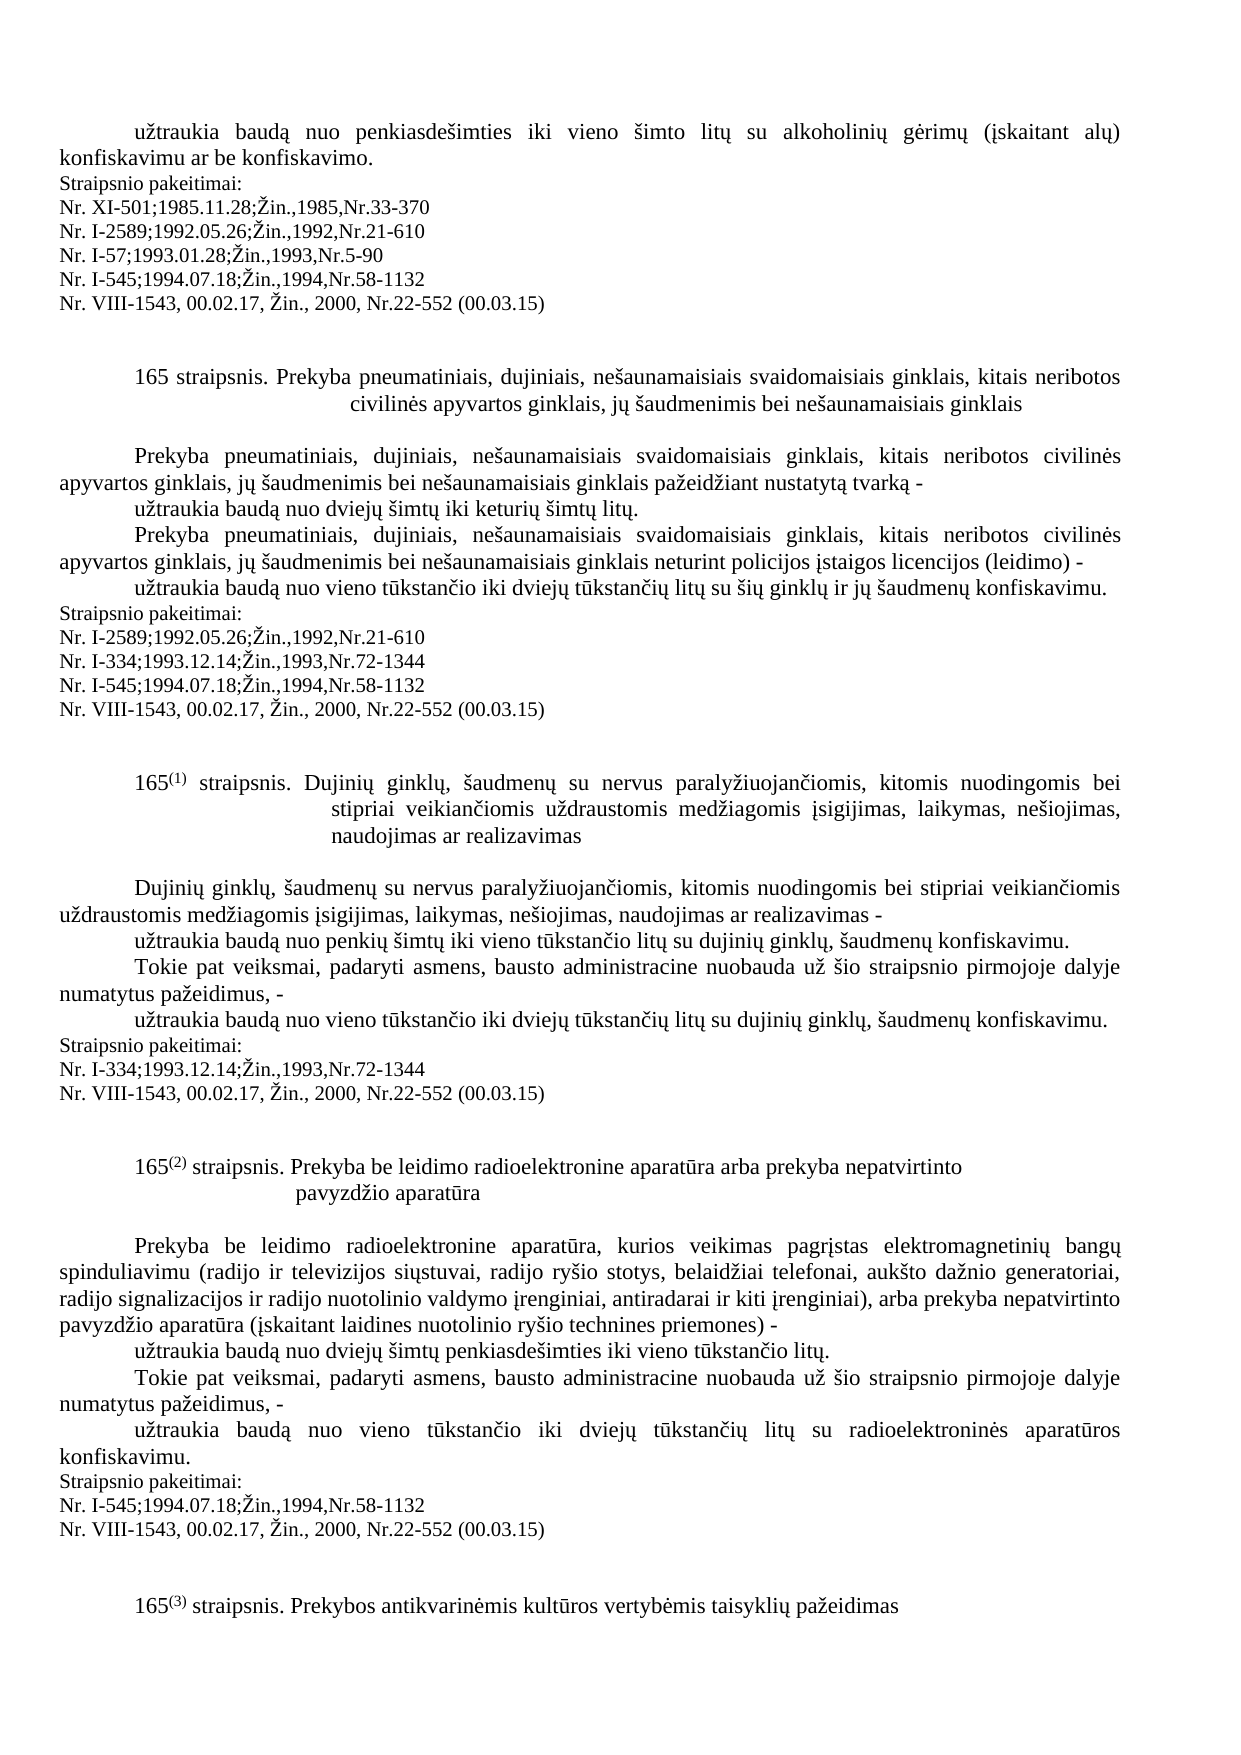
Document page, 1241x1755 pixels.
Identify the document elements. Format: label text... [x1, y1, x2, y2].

text Nr. I-545;1994.07.18;Žin.,1994,Nr.58-1132 [59, 673, 1122, 697]
text Nr. VIII-1543, 00.02.17, Žin., 2000, Nr.22-552 (00.03.15) [59, 291, 1122, 315]
text Nr. VIII-1543, 00.02.17, Žin., 2000, Nr.22-552 (00.03.15) [59, 1081, 1122, 1105]
text Nr. I-334;1993.12.14;Žin.,1993,Nr.72-1344 [59, 1057, 1122, 1081]
text užtraukia baudą nuo penkiasdešimties iki vieno šimto litų su alkoholinių gėrimų (įskaitant alų) konfiskavimu ar be konfiskavimo. [59, 118, 1122, 171]
text Nr. I-545;1994.07.18;Žin.,1994,Nr.58-1132 [59, 267, 1122, 291]
text užtraukia baudą nuo vieno tūkstančio iki dviejų tūkstančių litų su šių ginklų ir jų šaudmenų konfiskavimu. [59, 574, 1122, 601]
text Straipsnio pakeitimai: [59, 1032, 1122, 1057]
text užtraukia baudą nuo vieno tūkstančio iki dviejų tūkstančių litų su dujinių ginklų, šaudmenų konfiskavimu. [59, 1006, 1122, 1032]
text pavyzdžio aparatūra [59, 1179, 1122, 1206]
text Straipsnio pakeitimai: [59, 601, 1122, 624]
text užtraukia baudą nuo penkių šimtų iki vieno tūkstančio litų su dujinių ginklų, šaudmenų konfiskavimu. [59, 927, 1122, 953]
text Nr. I-2589;1992.05.26;Žin.,1992,Nr.21-610 [59, 624, 1122, 649]
text užtraukia baudą nuo dviejų šimtų iki keturių šimtų litų. [59, 495, 1122, 521]
text 165(2) straipsnis. Prekyba be leidimo radioelektronine aparatūra arba prekyba nepatvirtinto [59, 1153, 1122, 1179]
text Tokie pat veiksmai, padaryti asmens, bausto administracine nuobauda už šio straipsnio pirmojoje dalyje numatytus pažeidimus, - [59, 1364, 1122, 1416]
text užtraukia baudą nuo dviejų šimtų penkiasdešimties iki vieno tūkstančio litų. [59, 1337, 1122, 1364]
text Nr. I-57;1993.01.28;Žin.,1993,Nr.5-90 [59, 243, 1122, 267]
text Nr. VIII-1543, 00.02.17, Žin., 2000, Nr.22-552 (00.03.15) [59, 697, 1122, 721]
text Nr. VIII-1543, 00.02.17, Žin., 2000, Nr.22-552 (00.03.15) [59, 1517, 1122, 1541]
text 165(1) straipsnis. Dujinių ginklų, šaudmenų su nervus paralyžiuojančiomis, kitomis nuodingomis bei stipriai veikiančiomis uždraustomis medžiagomis įsigijimas, laikymas, nešiojimas, naudojimas ar realizavimas [134, 769, 1122, 848]
text Straipsnio pakeitimai: [59, 1469, 1122, 1493]
text Nr. I-545;1994.07.18;Žin.,1994,Nr.58-1132 [59, 1493, 1122, 1517]
text Straipsnio pakeitimai: [59, 171, 1122, 195]
text Prekyba be leidimo radioelektronine aparatūra, kurios veikimas pagrįstas elektromagnetinių bangų spinduliavimu (radijo ir televizijos siųstuvai, radijo ryšio stotys, belaidžiai telefonai, aukšto dažnio generatoriai, radijo signalizacijos ir radijo nuotolinio valdymo įrenginiai, antiradarai ir kiti įrenginiai), arba prekyba nepatvirtinto pavyzdžio aparatūra (įskaitant laidines nuotolinio ryšio technines priemones) - [59, 1232, 1122, 1337]
text 165 straipsnis. Prekyba pneumatiniais, dujiniais, nešaunamaisiais svaidomaisiais ginklais, kitais neribotos civilinės apyvartos ginklais, jų šaudmenimis bei nešaunamaisiais ginklais [134, 363, 1122, 416]
text Dujinių ginklų, šaudmenų su nervus paralyžiuojančiomis, kitomis nuodingomis bei stipriai veikiančiomis uždraustomis medžiagomis įsigijimas, laikymas, nešiojimas, naudojimas ar realizavimas - [59, 874, 1122, 927]
text 165(3) straipsnis. Prekybos antikvarinėmis kultūros vertybėmis taisyklių pažeidimas [134, 1592, 1122, 1618]
text Nr. I-334;1993.12.14;Žin.,1993,Nr.72-1344 [59, 649, 1122, 673]
text Nr. XI-501;1985.11.28;Žin.,1985,Nr.33-370 [59, 195, 1122, 219]
text Nr. I-2589;1992.05.26;Žin.,1992,Nr.21-610 [59, 219, 1122, 243]
text Prekyba pneumatiniais, dujiniais, nešaunamaisiais svaidomaisiais ginklais, kitais neribotos civilinės apyvartos ginklais, jų šaudmenimis bei nešaunamaisiais ginklais neturint policijos įstaigos licencijos (leidimo) - [59, 521, 1122, 574]
text Prekyba pneumatiniais, dujiniais, nešaunamaisiais svaidomaisiais ginklais, kitais neribotos civilinės apyvartos ginklais, jų šaudmenimis bei nešaunamaisiais ginklais pažeidžiant nustatytą tvarką - [59, 442, 1122, 495]
text Tokie pat veiksmai, padaryti asmens, bausto administracine nuobauda už šio straipsnio pirmojoje dalyje numatytus pažeidimus, - [59, 953, 1122, 1006]
text užtraukia baudą nuo vieno tūkstančio iki dviejų tūkstančių litų su radioelektroninės aparatūros konfiskavimu. [59, 1416, 1122, 1469]
